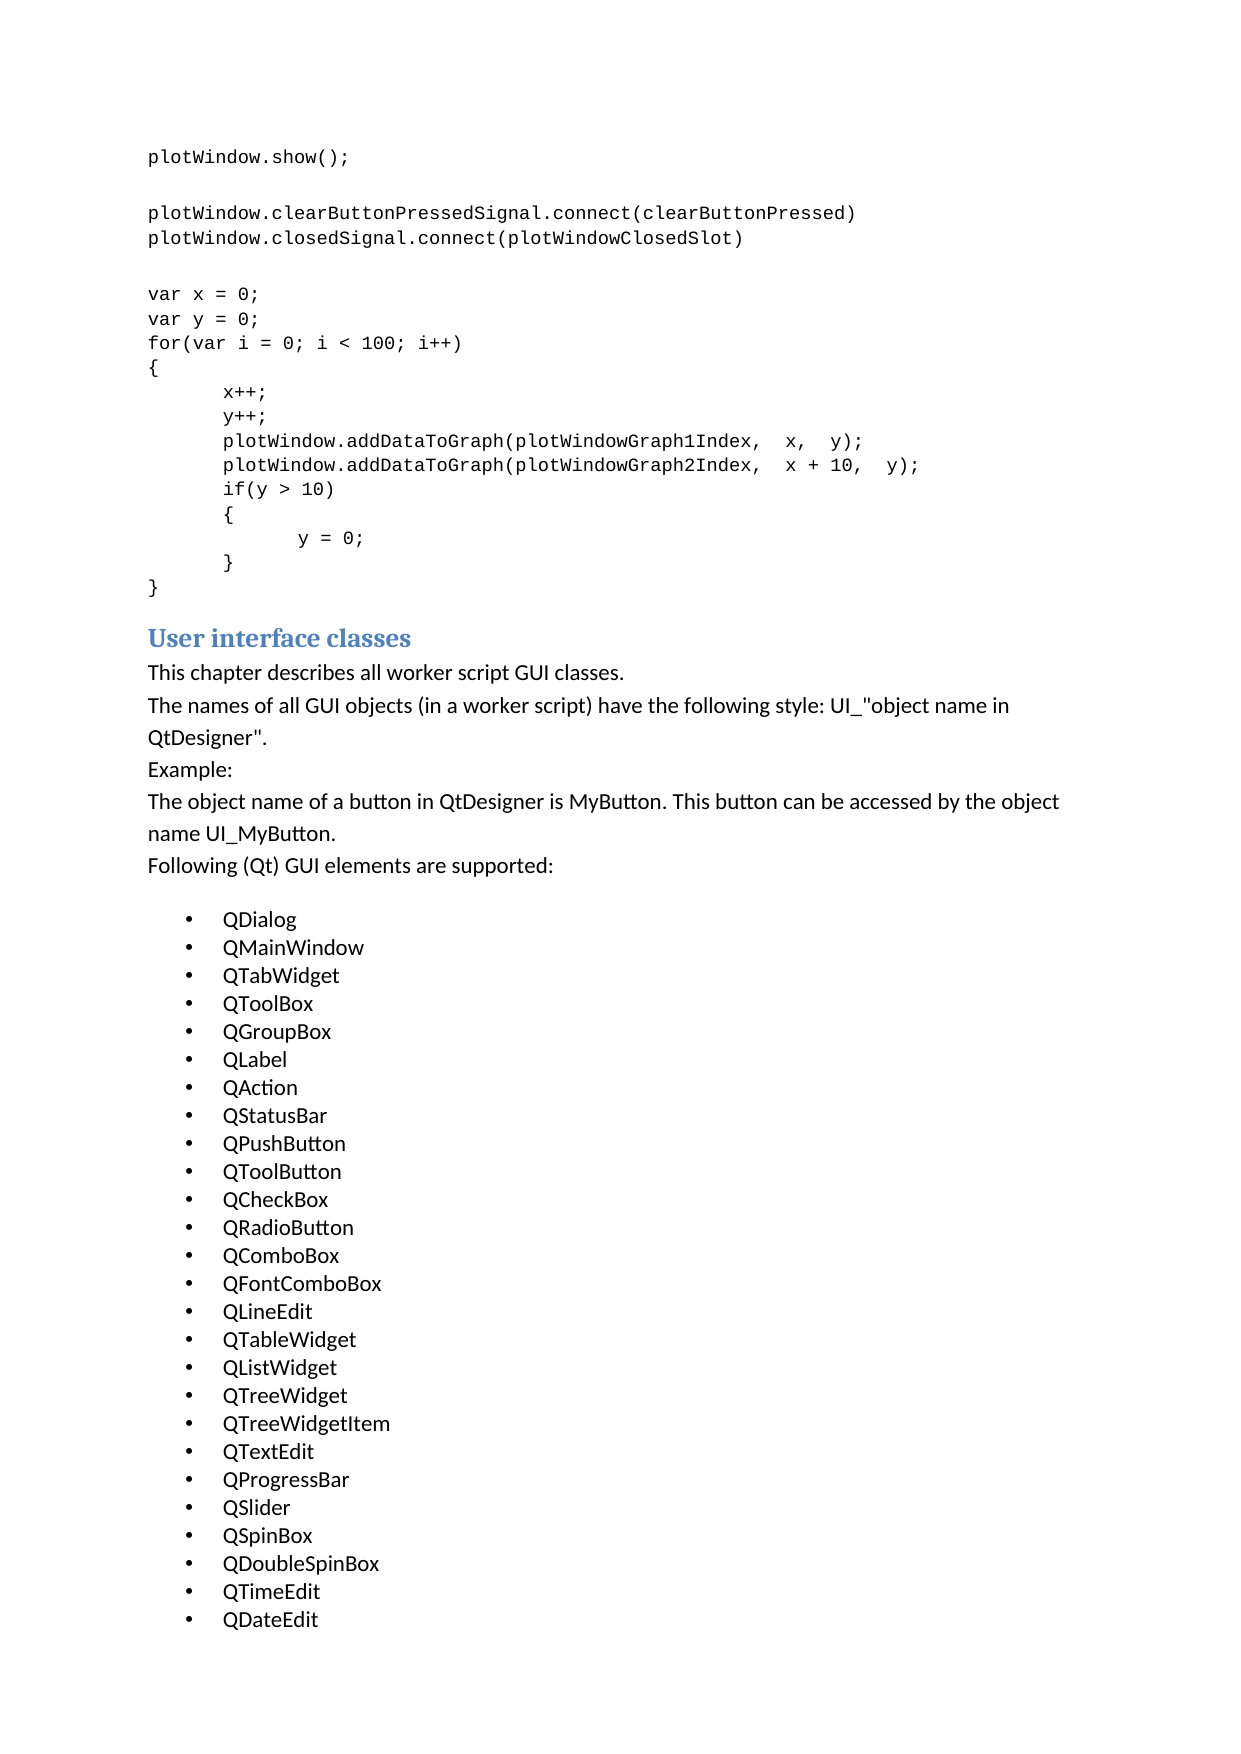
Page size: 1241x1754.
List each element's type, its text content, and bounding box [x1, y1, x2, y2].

list QTabWidget [185, 961, 1093, 989]
list QFontComboBox [185, 1269, 1093, 1297]
text The names of all GUI objects (in a worker script) have the following style: UI_"object name in QtDesigner". [148, 691, 1093, 751]
text x++; [148, 383, 1093, 404]
list QComboBox [185, 1241, 1093, 1269]
list QTableWidget [185, 1325, 1093, 1353]
text This chapter describes all worker script GUI classes. [148, 658, 1093, 687]
list QListWidget [185, 1353, 1093, 1381]
list QToolBox [185, 989, 1093, 1017]
list QToolButton [185, 1157, 1093, 1185]
text y = 0; [148, 529, 1093, 550]
list QTextEdit [185, 1437, 1093, 1465]
list QLineEdit [185, 1297, 1093, 1325]
list QTimeEdit [185, 1577, 1093, 1605]
text plotWindow.show(); [148, 148, 1093, 169]
list QPushButton [185, 1129, 1093, 1157]
list QTreeWidgetItem [185, 1409, 1093, 1437]
text plotWindow.clearButtonPressedSignal.connect(clearButtonPressed) [148, 204, 1093, 225]
text The object name of a button in QtDesigner is MyButton. This button can be accessed by the object name UI_MyButton. [148, 787, 1093, 847]
text var y = 0; [148, 309, 1093, 331]
text { [148, 504, 1093, 526]
text } [148, 578, 1093, 599]
list QMainWindow [185, 933, 1093, 961]
text y++; [148, 407, 1093, 428]
list QGroupBox [185, 1017, 1093, 1045]
list QRadioButton [185, 1213, 1093, 1241]
list QTreeWidget [185, 1381, 1093, 1409]
text Following (Qt) GUI elements are supported: [148, 852, 1093, 880]
subtitle User interface classes [148, 623, 1093, 654]
text } [148, 553, 1093, 574]
text for(var i = 0; i < 100; i++) [148, 334, 1093, 355]
list QStatusBar [185, 1101, 1093, 1129]
list QAction [185, 1073, 1093, 1101]
list QCheckBox [185, 1185, 1093, 1213]
text { [148, 358, 1093, 379]
list QDoubleSpinBox [185, 1549, 1093, 1577]
text var x = 0; [148, 285, 1093, 306]
list QDialog [185, 905, 1093, 933]
text plotWindow.addDataToGraph(plotWindowGraph2Index, x + 10, y); [148, 456, 1093, 477]
list QSlider [185, 1493, 1093, 1521]
list QDateEdit [185, 1605, 1093, 1633]
list QProgressBar [185, 1465, 1093, 1493]
text Example: [148, 755, 1093, 783]
list QLabel [185, 1045, 1093, 1073]
list QSpinBox [185, 1521, 1093, 1549]
text if(y > 10) [148, 480, 1093, 501]
text plotWindow.closedSignal.connect(plotWindowClosedSlot) [148, 228, 1093, 250]
text plotWindow.addDataToGraph(plotWindowGraph1Index, x, y); [148, 431, 1093, 453]
